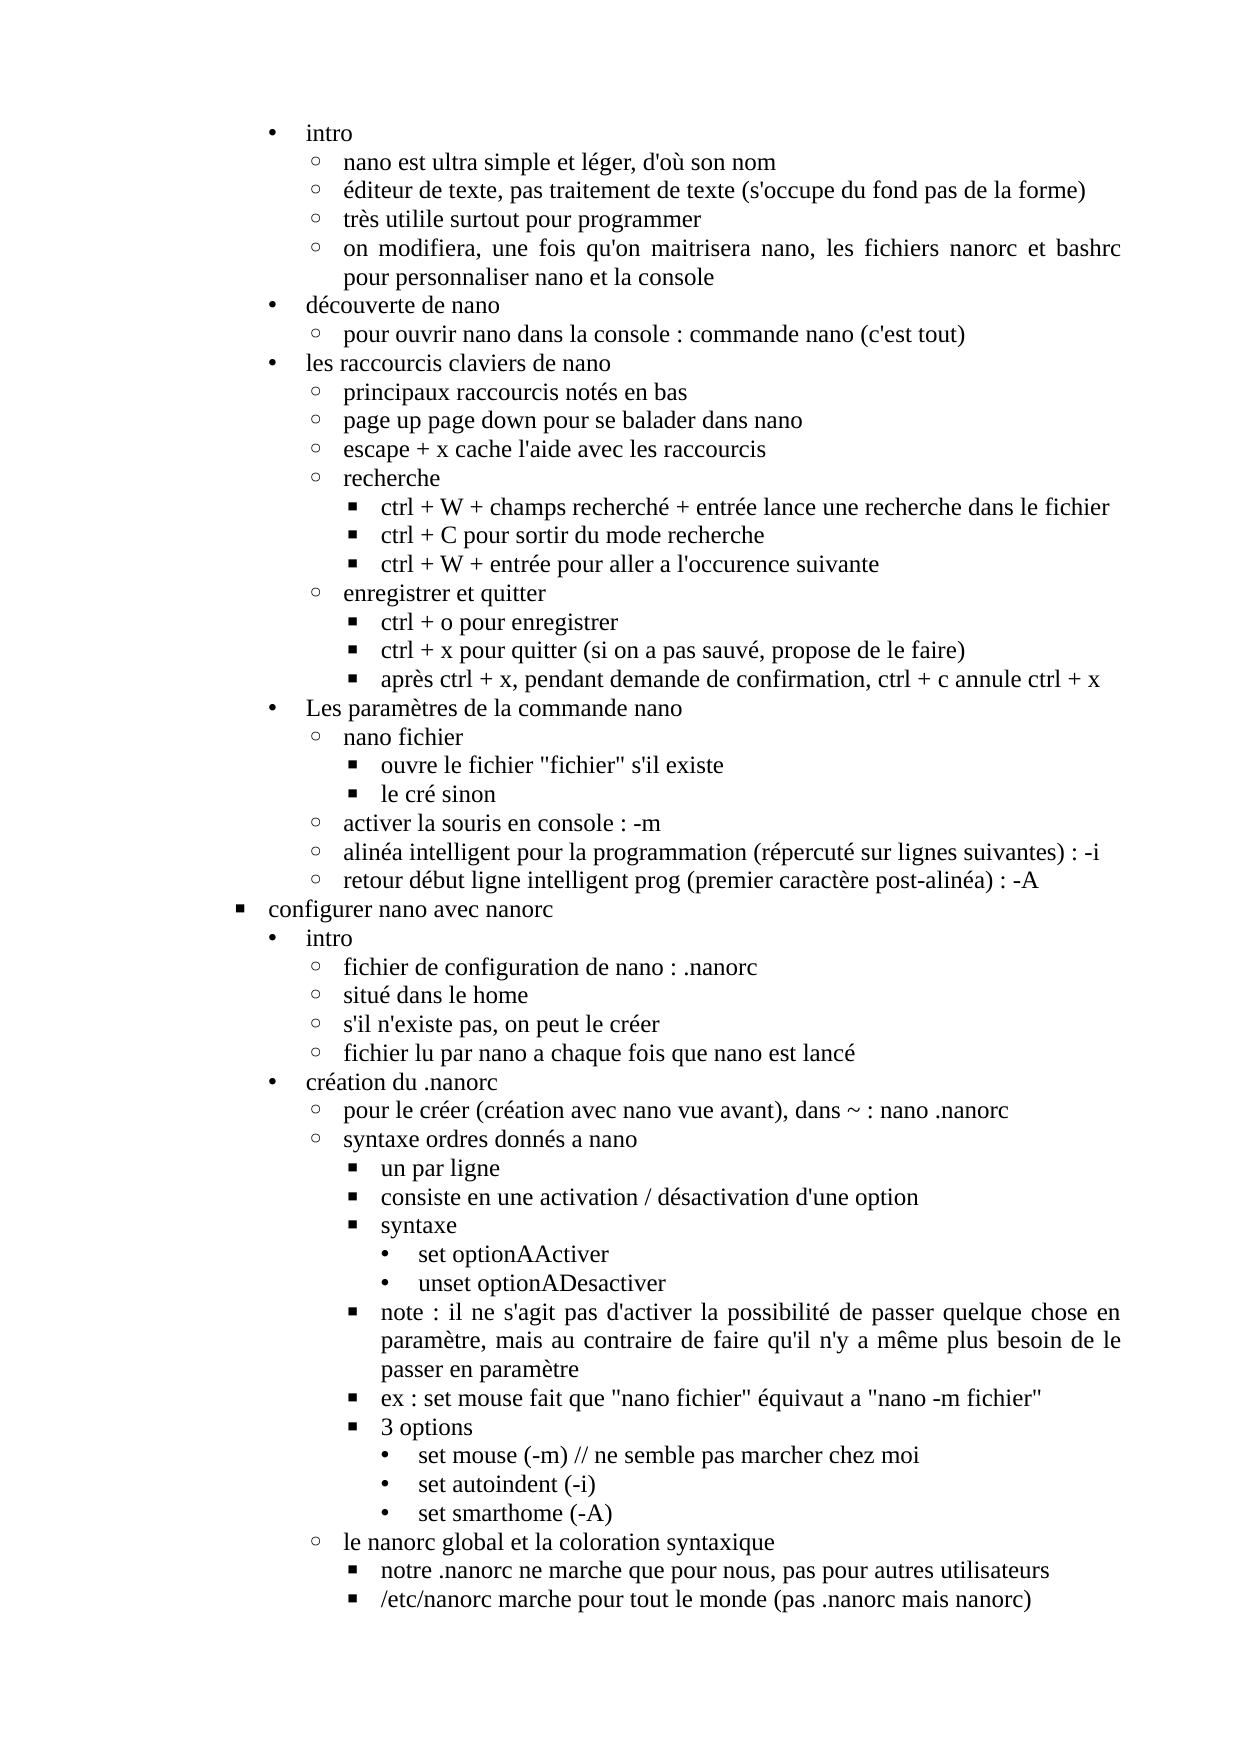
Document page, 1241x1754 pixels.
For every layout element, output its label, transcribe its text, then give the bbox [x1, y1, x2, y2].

list ex : set mouse fait que "nano fichier" équivaut a "nano -m fichier" [343, 1383, 1122, 1412]
list activer la souris en console : -m [306, 808, 1122, 837]
list situé dans le home [306, 981, 1122, 1009]
list le nanorc global et la coloration syntaxique [306, 1527, 1122, 1556]
list unset optionADesactiver [381, 1268, 1122, 1297]
list après ctrl + x, pendant demande de confirmation, ctrl + c annule ctrl + x [343, 664, 1122, 693]
list alinéa intelligent pour la programmation (répercuté sur lignes suivantes) : -i [306, 837, 1122, 866]
list configurer nano avec nanorc [231, 894, 1122, 923]
list recherche [306, 463, 1122, 492]
list fichier de configuration de nano : .nanorc [306, 952, 1122, 981]
list les raccourcis claviers de nano [268, 348, 1122, 377]
list note : il ne s'agit pas d'activer la possibilité de passer quelque chose en paramètre, mais au contraire de faire qu'il n'y a même plus besoin de le passer en paramètre [343, 1297, 1122, 1383]
list /etc/nanorc marche pour tout le monde (pas .nanorc mais nanorc) [343, 1584, 1122, 1613]
list intro [268, 923, 1122, 952]
list page up page down pour se balader dans nano [306, 406, 1122, 434]
list principaux raccourcis notés en bas [306, 377, 1122, 406]
list ouvre le fichier "fichier" s'il existe [343, 751, 1122, 779]
list retour début ligne intelligent prog (premier caractère post-alinéa) : -A [306, 866, 1122, 894]
list syntaxe [343, 1211, 1122, 1239]
list on modifiera, une fois qu'on maitrisera nano, les fichiers nanorc et bashrc pour personnaliser nano et la console [306, 233, 1122, 291]
list le cré sinon [343, 779, 1122, 808]
list création du .nanorc [268, 1067, 1122, 1096]
list set autoindent (-i) [381, 1469, 1122, 1498]
list pour le créer (création avec nano vue avant), dans ~ : nano .nanorc [306, 1096, 1122, 1124]
list consiste en une activation / désactivation d'une option [343, 1182, 1122, 1211]
list set mouse (-m) // ne semble pas marcher chez moi [381, 1441, 1122, 1469]
list découverte de nano [268, 291, 1122, 319]
list syntaxe ordres donnés a nano [306, 1124, 1122, 1153]
list ctrl + C pour sortir du mode recherche [343, 521, 1122, 549]
list ctrl + W + entrée pour aller a l'occurence suivante [343, 549, 1122, 578]
list intro [268, 118, 1122, 147]
list ctrl + x pour quitter (si on a pas sauvé, propose de le faire) [343, 636, 1122, 664]
list enregistrer et quitter [306, 578, 1122, 607]
list fichier lu par nano a chaque fois que nano est lancé [306, 1038, 1122, 1067]
list très utilile surtout pour programmer [306, 204, 1122, 233]
list pour ouvrir nano dans la console : commande nano (c'est tout) [306, 319, 1122, 348]
list un par ligne [343, 1153, 1122, 1182]
list notre .nanorc ne marche que pour nous, pas pour autres utilisateurs [343, 1556, 1122, 1584]
list éditeur de texte, pas traitement de texte (s'occupe du fond pas de la forme) [306, 176, 1122, 204]
list set smarthome (-A) [381, 1498, 1122, 1527]
list s'il n'existe pas, on peut le créer [306, 1009, 1122, 1038]
list set optionAActiver [381, 1239, 1122, 1268]
list Les paramètres de la commande nano [268, 693, 1122, 722]
list ctrl + o pour enregistrer [343, 607, 1122, 636]
list nano fichier [306, 722, 1122, 751]
list nano est ultra simple et léger, d'où son nom [306, 147, 1122, 176]
list 3 options [343, 1412, 1122, 1441]
list escape + x cache l'aide avec les raccourcis [306, 434, 1122, 463]
list ctrl + W + champs recherché + entrée lance une recherche dans le fichier [343, 492, 1122, 521]
